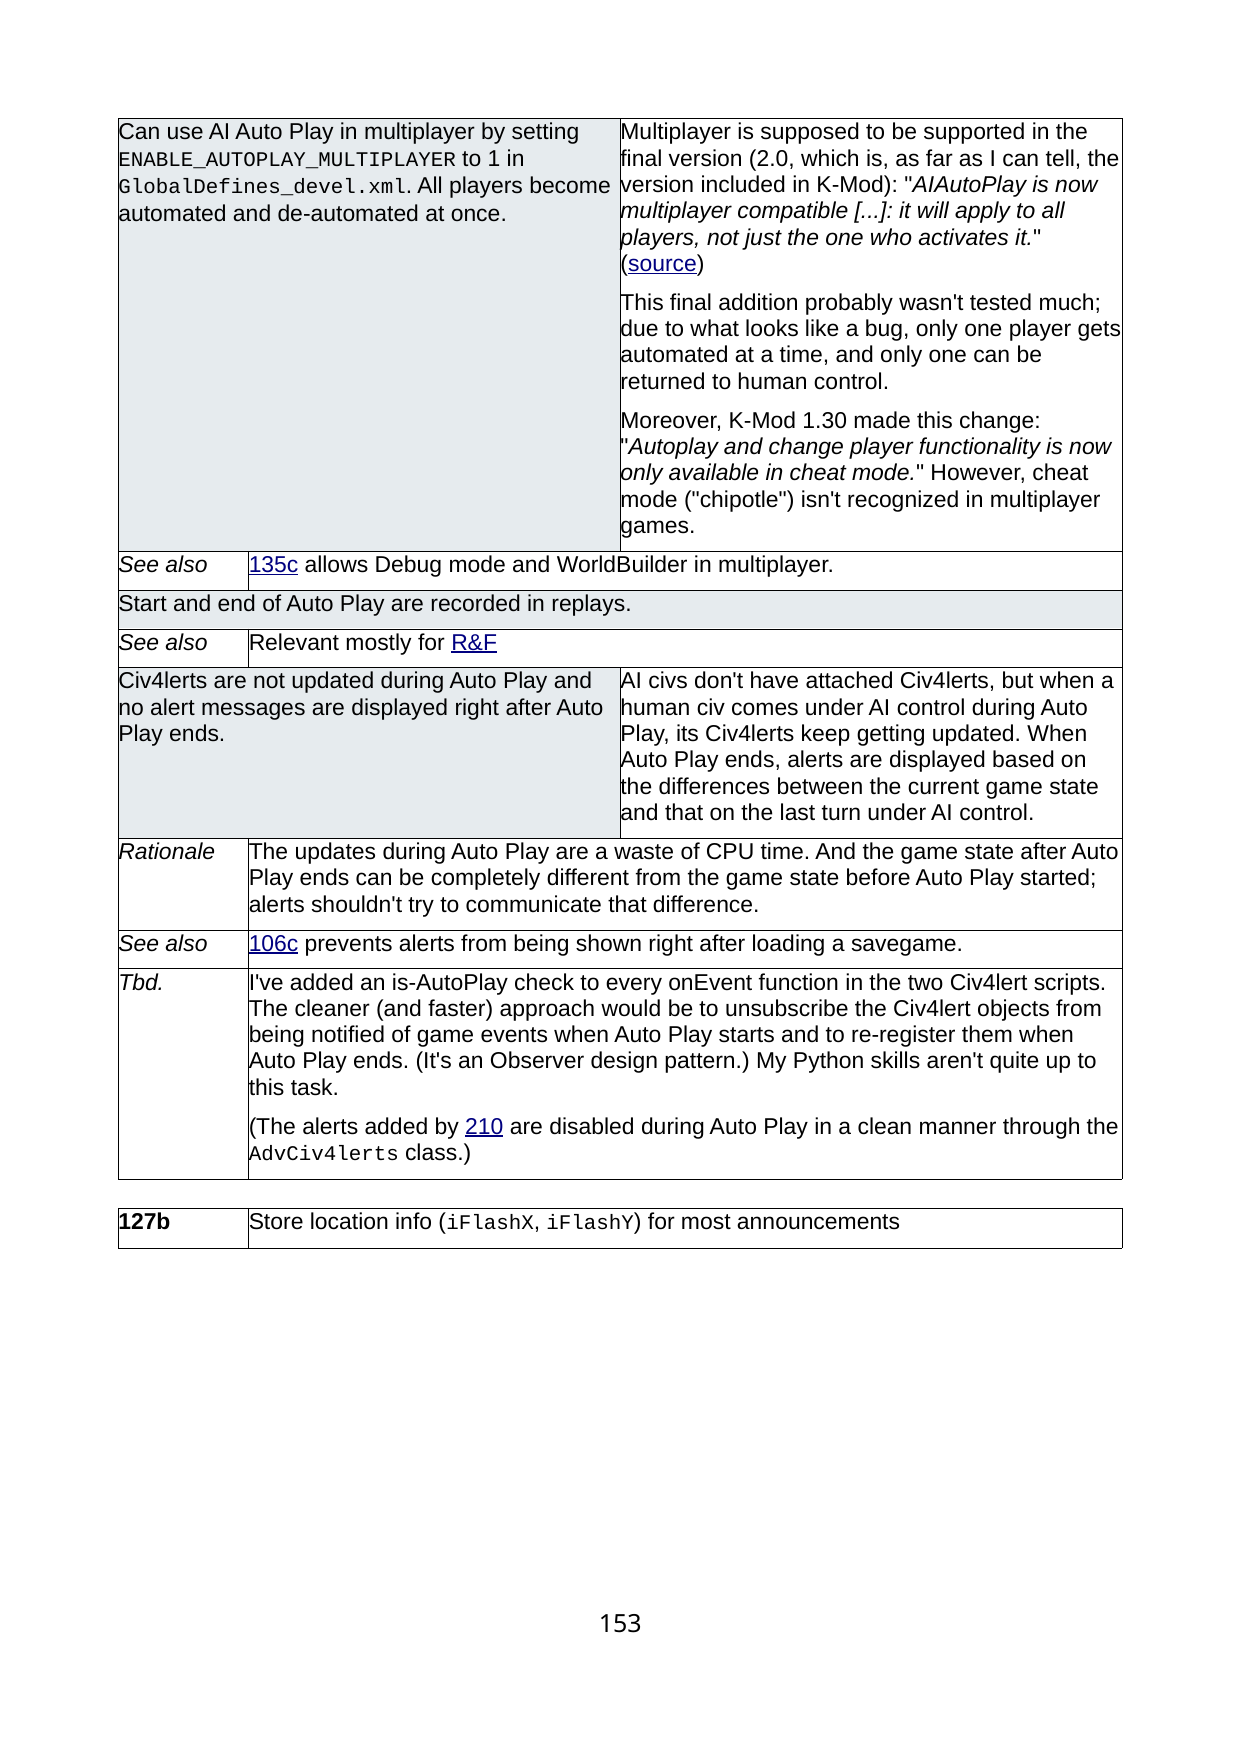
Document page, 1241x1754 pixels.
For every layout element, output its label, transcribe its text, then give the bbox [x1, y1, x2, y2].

table_cell Relevant mostly for R&F [249, 630, 1122, 667]
table_cell Start and end of Auto Play are recorded in replays. [119, 591, 1122, 628]
table_cell Tbd. [119, 969, 248, 1179]
table_cell The updates during Auto Play are a waste of CPU time. And the game state after Auto Play ends can be completely different from the game state before Auto Play started; alerts shouldn't try to communicate that difference. [249, 839, 1122, 929]
table_cell 135c allows Debug mode and WorldBuilder in multiplayer. [249, 552, 1122, 589]
table_header 127b [119, 1209, 248, 1248]
table_cell Multiplayer is supposed to be supported in the final version (2.0, which is, as far as I can tell, the version included in K-Mod): "AIAutoPlay is now multiplayer compatible [...]: it will apply to all players, not just the one who activates it." (source) This final addition probably wasn't tested much; due to what looks like a bug, only one player gets automated at a time, and only one can be returned to human control. Moreover, K-Mod 1.30 made this change: "Autoplay and change player functionality is now only available in cheat mode." However, cheat mode ("chipotle") isn't recognized in multiplayer games. [621, 119, 1122, 551]
table_cell See also [119, 931, 248, 968]
table_cell Can use AI Auto Play in multiplayer by setting ENABLE_AUTOPLAY_MULTIPLAYER to 1 in GlobalDefines_devel.xml. All players become automated and de-automated at once. [119, 119, 620, 551]
table_header Store location info (iFlashX, iFlashY) for most announcements [249, 1209, 1122, 1248]
table_cell 106c prevents alerts from being shown right after loading a savegame. [249, 931, 1122, 968]
table_cell Civ4lerts are not updated during Auto Play and no alert messages are displayed right after Auto Play ends. [119, 668, 620, 838]
table_cell Rationale [119, 839, 248, 929]
table_cell AI civs don't have attached Civ4lerts, but when a human civ comes under AI control during Auto Play, its Civ4lerts keep getting updated. When Auto Play ends, alerts are displayed based on the differences between the current game state and that on the last turn under AI control. [621, 668, 1122, 838]
table_cell See also [119, 630, 248, 667]
table_cell See also [119, 552, 248, 589]
table_cell I've added an is-AutoPlay check to every onEvent function in the two Civ4lert scripts. The cleaner (and faster) approach would be to unsubscribe the Civ4lert objects from being notified of game events when Auto Play starts and to re-register them when Auto Play ends. (It's an Observer design pattern.) My Python skills aren't quite up to this task. (The alerts added by 210 are disabled during Auto Play in a clean manner through the AdvCiv4lerts class.) [249, 969, 1122, 1179]
